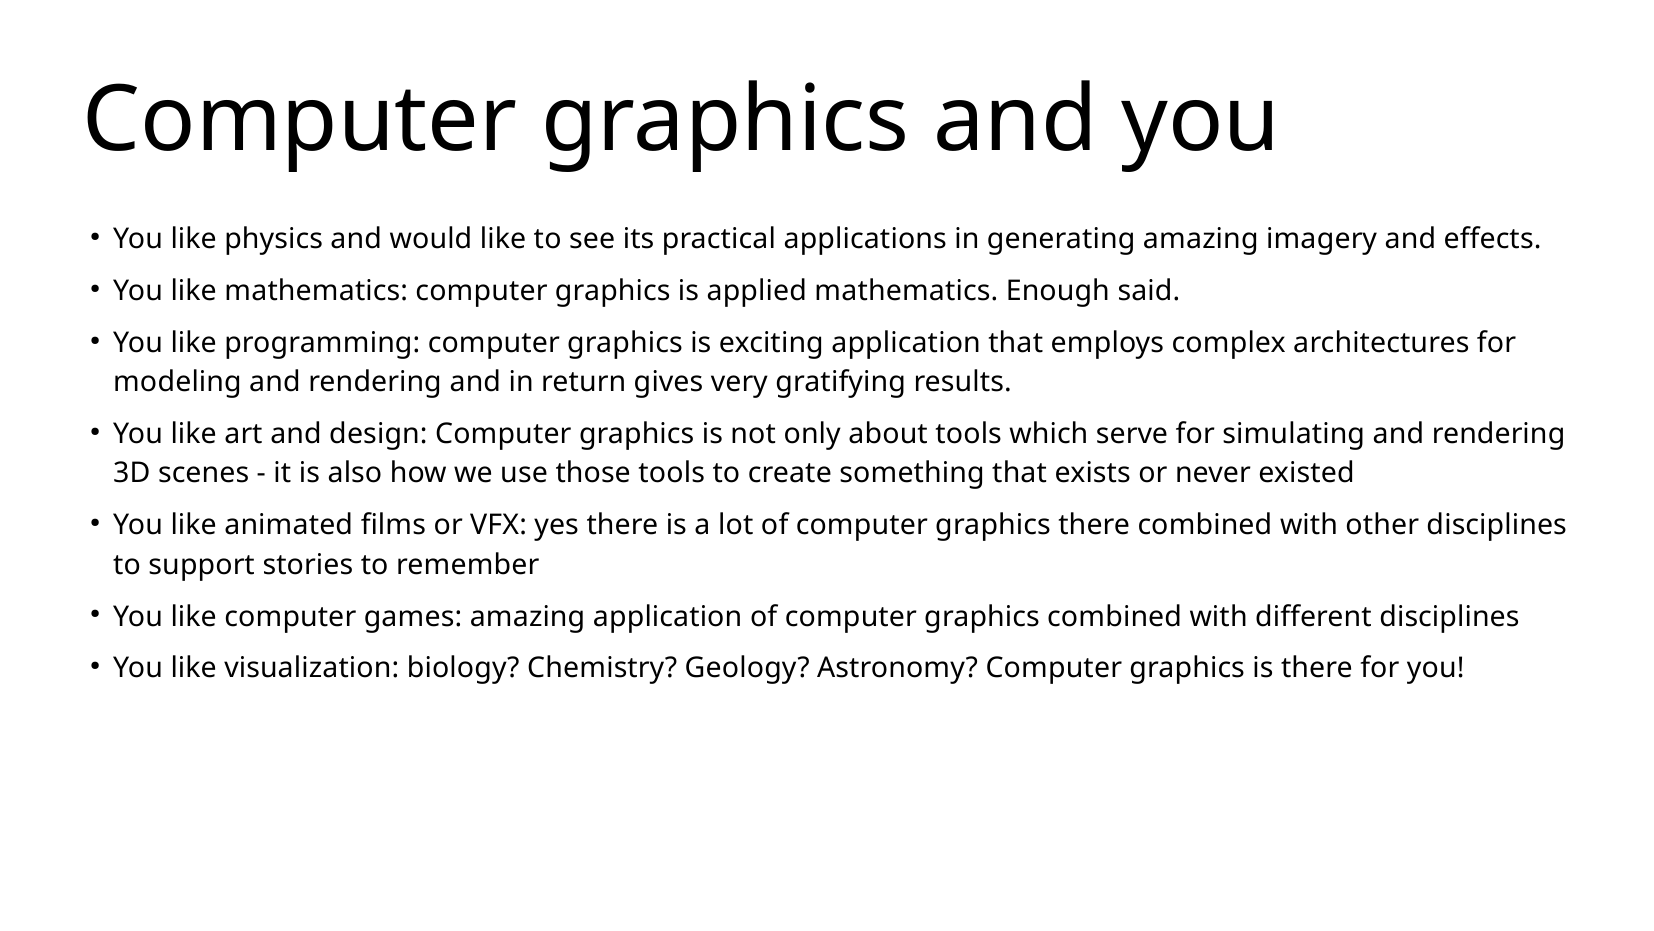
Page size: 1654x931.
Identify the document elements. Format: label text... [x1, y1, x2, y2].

title Computer graphics and you [82, 37, 1571, 193]
list You like physics and would like to see its practical applications in generating amazing imagery and effects. You like mathematics: computer graphics is applied mathematics. Enough said. You like programming: computer graphics is exciting application that employs complex architectures for modeling and rendering and in return gives very gratifying results. You like art and design: Computer graphics is not only about tools which serve for simulating and rendering 3D scenes - it is also how we use those tools to create something that exists or never existed You like animated films or VFX: yes there is a lot of computer graphics there combined with other disciplines to support stories to remember You like computer games: amazing application of computer graphics combined with different disciplines You like visualization: biology? Chemistry? Geology? Astronomy? Computer graphics is there for you! [82, 217, 1571, 758]
